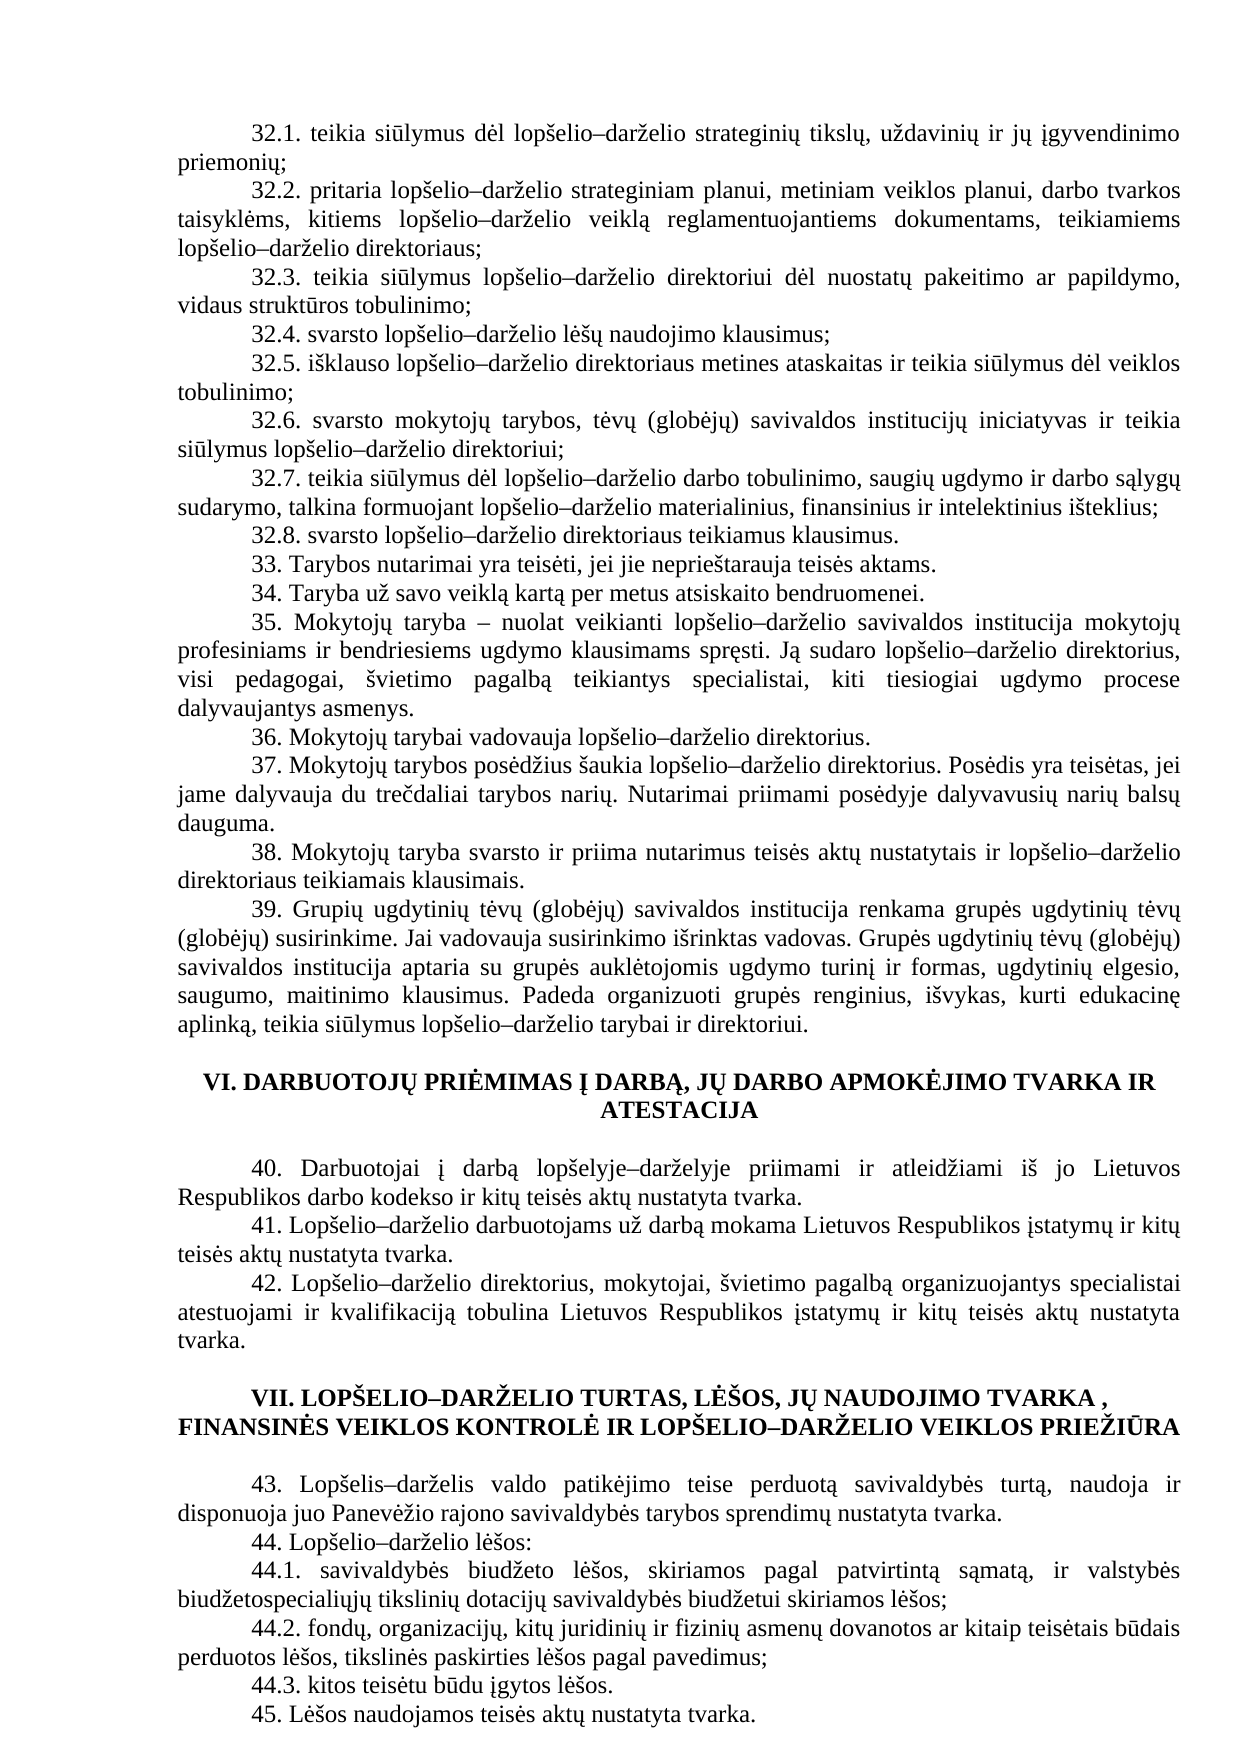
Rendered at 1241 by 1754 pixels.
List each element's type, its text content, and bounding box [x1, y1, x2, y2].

text 32.2. pritaria lopšelio–darželio strateginiam planui, metiniam veiklos planui, darbo tvarkos taisyklėms, kitiems lopšelio–darželio veiklą reglamentuojantiems dokumentams, teikiamiems lopšelio–darželio direktoriaus; [177, 176, 1181, 262]
text 32.3. teikia siūlymus lopšelio–darželio direktoriui dėl nuostatų pakeitimo ar papildymo, vidaus struktūros tobulinimo; [177, 262, 1181, 319]
text 36. Mokytojų tarybai vadovauja lopšelio–darželio direktorius. [177, 722, 1181, 751]
text 35. Mokytojų taryba – nuolat veikianti lopšelio–darželio savivaldos institucija mokytojų profesiniams ir bendriesiems ugdymo klausimams spręsti. Ją sudaro lopšelio–darželio direktorius, visi pedagogai, švietimo pagalbą teikiantys specialistai, kiti tiesiogiai ugdymo procese dalyvaujantys asmenys. [177, 607, 1181, 722]
text 32.5. išklauso lopšelio–darželio direktoriaus metines ataskaitas ir teikia siūlymus dėl veiklos tobulinimo; [177, 348, 1181, 406]
text 45. Lėšos naudojamos teisės aktų nustatyta tvarka. [177, 1699, 1181, 1728]
text 33. Tarybos nutarimai yra teisėti, jei jie neprieštarauja teisės aktams. [177, 549, 1181, 578]
text 32.6. svarsto mokytojų tarybos, tėvų (globėjų) savivaldos institucijų iniciatyvas ir teikia siūlymus lopšelio–darželio direktoriui; [177, 406, 1181, 463]
text 38. Mokytojų taryba svarsto ir priima nutarimus teisės aktų nustatytais ir lopšelio–darželio direktoriaus teikiamais klausimais. [177, 837, 1181, 894]
text 32.4. svarsto lopšelio–darželio lėšų naudojimo klausimus; [177, 319, 1181, 348]
text 32.1. teikia siūlymus dėl lopšelio–darželio strateginių tikslų, uždavinių ir jų įgyvendinimo priemonių; [177, 118, 1181, 176]
text 44.1. savivaldybės biudžeto lėšos, skiriamos pagal patvirtintą sąmatą, ir valstybės biudžetospecialiųjų tikslinių dotacijų savivaldybės biudžetui skiriamos lėšos; [177, 1556, 1181, 1613]
text 41. Lopšelio–darželio darbuotojams už darbą mokama Lietuvos Respublikos įstatymų ir kitų teisės aktų nustatyta tvarka. [177, 1211, 1181, 1268]
text 42. Lopšelio–darželio direktorius, mokytojai, švietimo pagalbą organizuojantys specialistai atestuojami ir kvalifikaciją tobulina Lietuvos Respublikos įstatymų ir kitų teisės aktų nustatyta tvarka. [177, 1268, 1181, 1354]
text 40. Darbuotojai į darbą lopšelyje–darželyje priimami ir atleidžiami iš jo Lietuvos Respublikos darbo kodekso ir kitų teisės aktų nustatyta tvarka. [177, 1153, 1181, 1211]
text 39. Grupių ugdytinių tėvų (globėjų) savivaldos institucija renkama grupės ugdytinių tėvų (globėjų) susirinkime. Jai vadovauja susirinkimo išrinktas vadovas. Grupės ugdytinių tėvų (globėjų) savivaldos institucija aptaria su grupės auklėtojomis ugdymo turinį ir formas, ugdytinių elgesio, saugumo, maitinimo klausimus. Padeda organizuoti grupės renginius, išvykas, kurti edukacinę aplinką, teikia siūlymus lopšelio–darželio tarybai ir direktoriui. [177, 894, 1181, 1038]
text 32.7. teikia siūlymus dėl lopšelio–darželio darbo tobulinimo, saugių ugdymo ir darbo sąlygų sudarymo, talkina formuojant lopšelio–darželio materialinius, finansinius ir intelektinius išteklius; [177, 463, 1181, 521]
text 37. Mokytojų tarybos posėdžius šaukia lopšelio–darželio direktorius. Posėdis yra teisėtas, jei jame dalyvauja du trečdaliai tarybos narių. Nutarimai priimami posėdyje dalyvavusių narių balsų dauguma. [177, 751, 1181, 837]
text 44.3. kitos teisėtu būdu įgytos lėšos. [177, 1671, 1181, 1699]
text VI. DARBUOTOJŲ PRIĖMIMAS Į DARBĄ, JŲ DARBO APMOKĖJIMO TVARKA IR [177, 1067, 1181, 1096]
text 44.2. fondų, organizacijų, kitų juridinių ir fizinių asmenų dovanotos ar kitaip teisėtais būdais perduotos lėšos, tikslinės paskirties lėšos pagal pavedimus; [177, 1613, 1181, 1671]
text 43. Lopšelis–darželis valdo patikėjimo teise perduotą savivaldybės turtą, naudoja ir disponuoja juo Panevėžio rajono savivaldybės tarybos sprendimų nustatyta tvarka. [177, 1469, 1181, 1527]
text 32.8. svarsto lopšelio–darželio direktoriaus teikiamus klausimus. [177, 521, 1181, 549]
text 44. Lopšelio–darželio lėšos: [177, 1527, 1181, 1556]
text ATESTACIJA [177, 1096, 1181, 1124]
text VII. LOPŠELIO–DARŽELIO TURTAS, LĖŠOS, JŲ NAUDOJIMO TVARKA , FINANSINĖS VEIKLOS KONTROLĖ IR LOPŠELIO–DARŽELIO VEIKLOS PRIEŽIŪRA [177, 1383, 1181, 1441]
text 34. Taryba už savo veiklą kartą per metus atsiskaito bendruomenei. [177, 578, 1181, 607]
